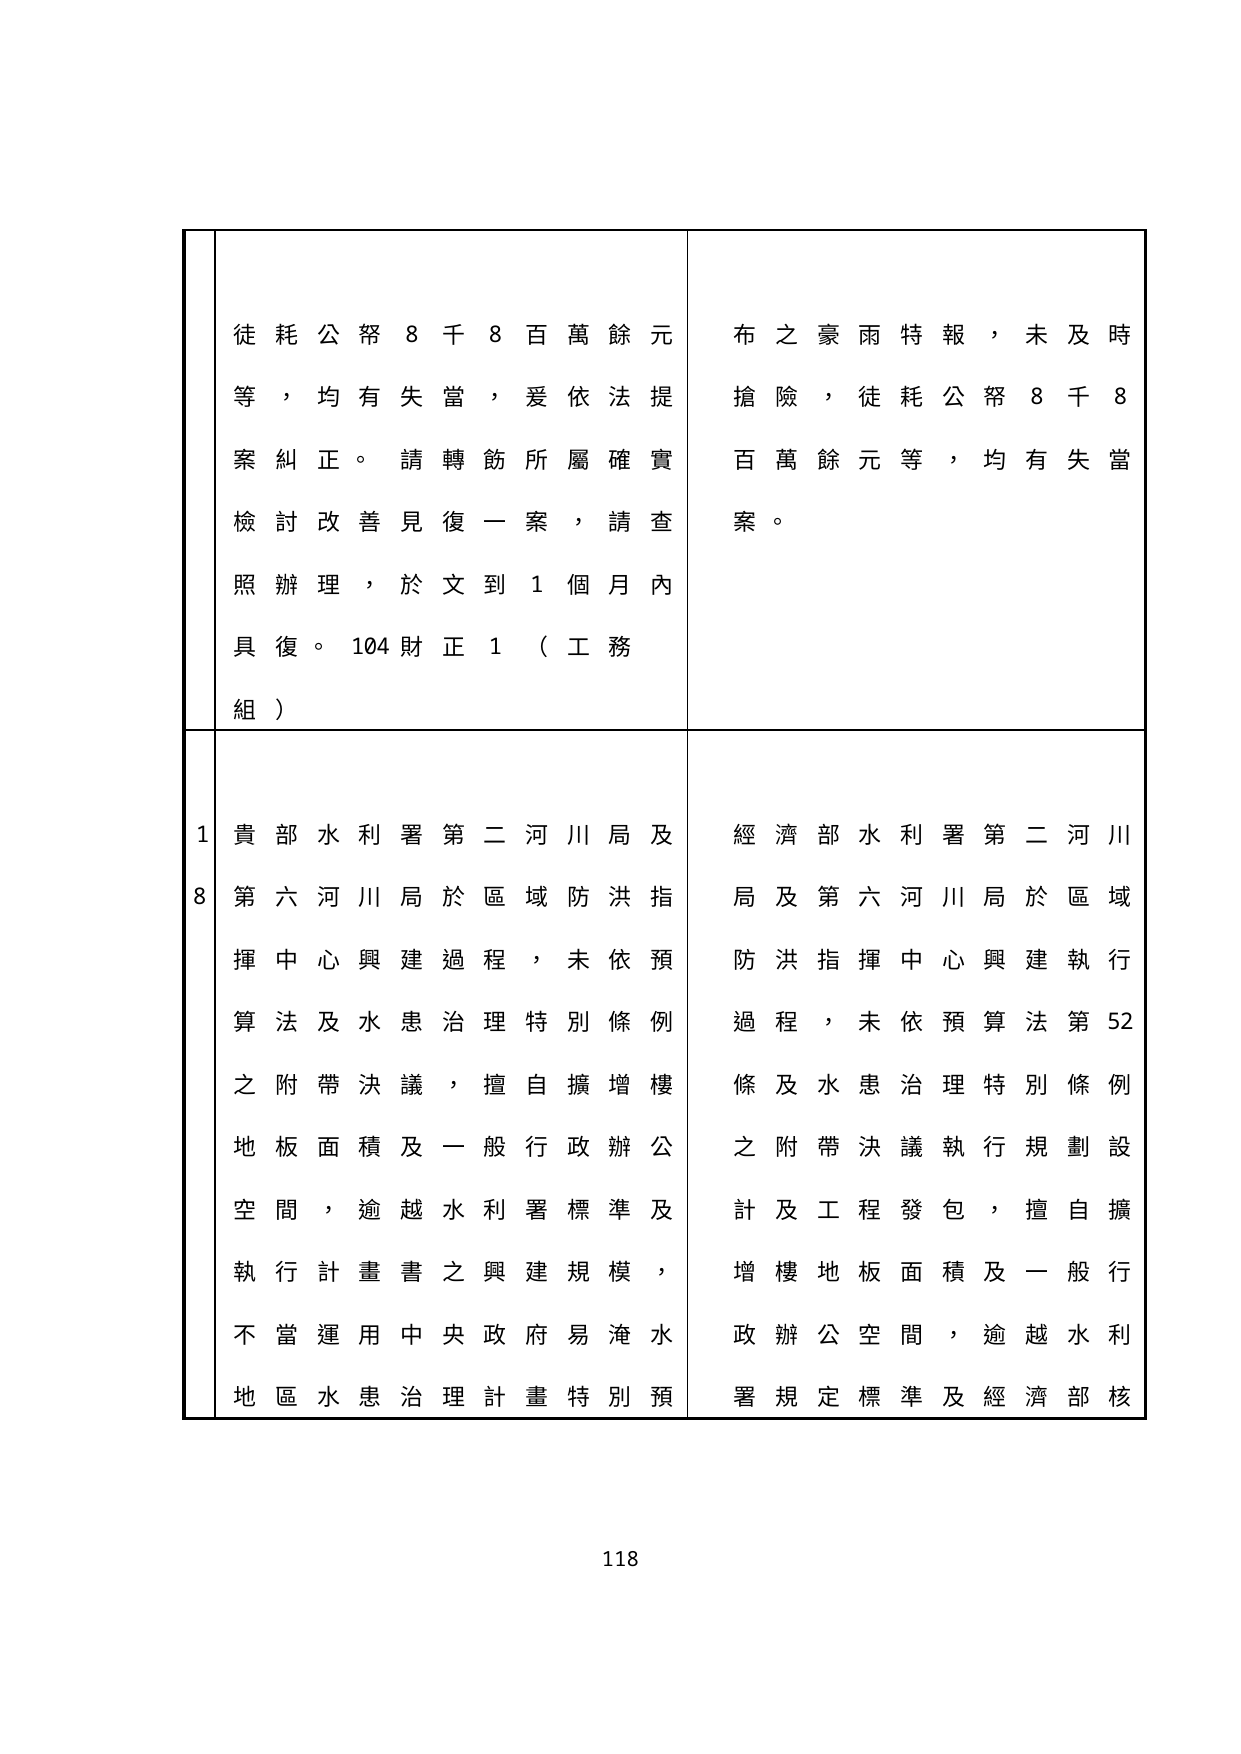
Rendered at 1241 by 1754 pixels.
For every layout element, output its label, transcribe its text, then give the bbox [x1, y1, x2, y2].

table_cell 徒耗公帑8千8百萬餘元等，均有失當，爰依法提案糾正。請轉飭所屬確實檢討改善見復一案，請查照辦理，於文到1個月內具復。104財正1（工務組） [216, 231, 687, 729]
table_cell 布之豪雨特報，未及時搶險，徒耗公帑8千8百萬餘元等，均有失當案。 [688, 231, 1144, 729]
table_cell 經濟部水利署第二河川局及第六河川局於區域防洪指揮中心興建執行過程，未依預算法第52條及水患治理特別條例之附帶決議執行規劃設計及工程發包，擅自擴增樓地板面積及一般行政辦公空間，逾越水利署規定標準及經濟部核 [688, 731, 1144, 1417]
table_cell 18 [186, 731, 214, 1417]
table_cell [186, 231, 214, 729]
table_cell 貴部水利署第二河川局及第六河川局於區域防洪指揮中心興建過程，未依預算法及水患治理特別條例之附帶決議，擅自擴增樓地板面積及一般行政辦公空間，逾越水利署標準及執行計畫書之興建規模，不當運用中央政府易淹水地區水患治理計畫特別預 [216, 731, 687, 1417]
